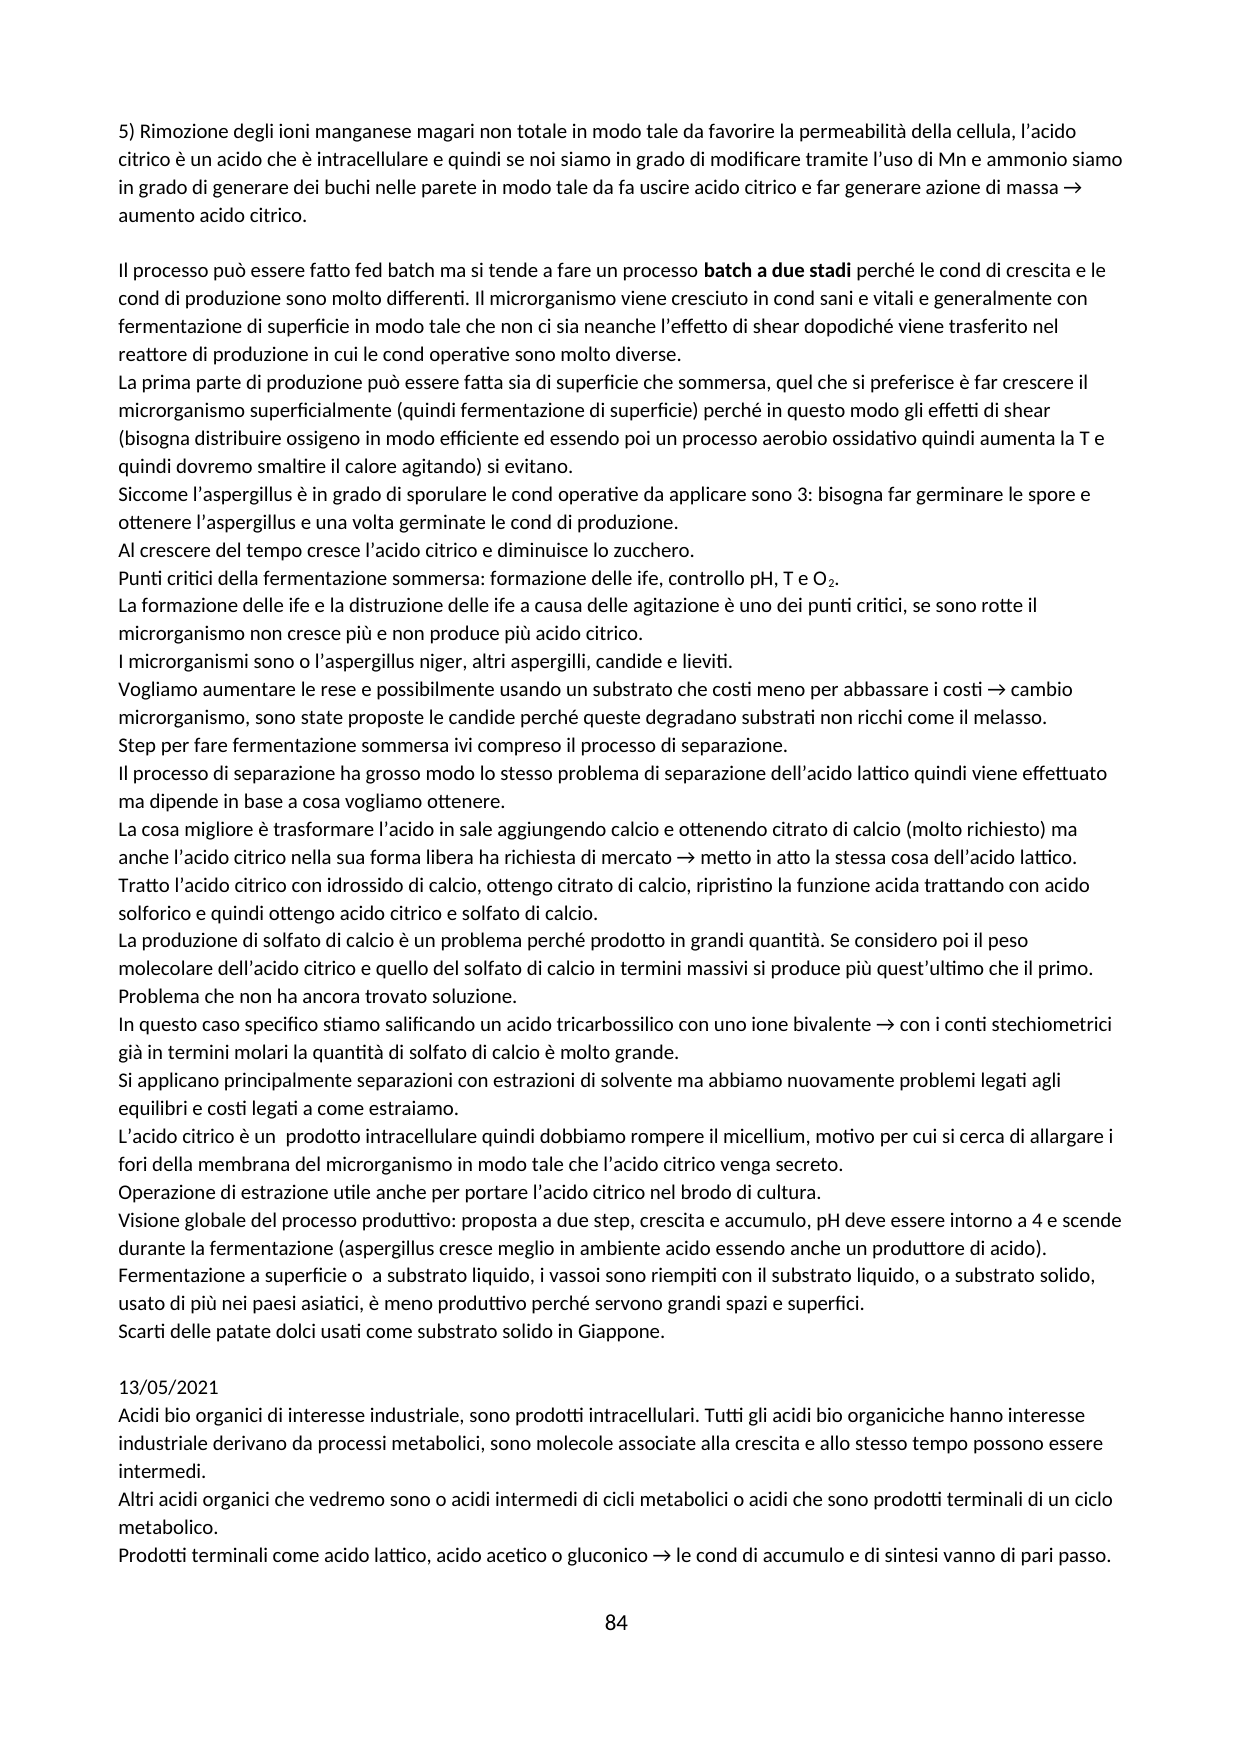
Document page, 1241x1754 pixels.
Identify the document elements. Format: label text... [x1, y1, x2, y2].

text La formazione delle ife e la distruzione delle ife a causa delle agitazione è uno dei punti critici, se sono rotte il microrganismo non cresce più e non produce più acido citrico. I microrganismi sono o l’aspergillus niger, altri aspergilli, candide e lieviti. [118, 593, 1124, 674]
text Operazione di estrazione utile anche per portare l’acido citrico nel brodo di cultura. [118, 1179, 1124, 1204]
text La produzione di solfato di calcio è un problema perché prodotto in grandi quantità. Se considero poi il peso molecolare dell’acido citrico e quello del solfato di calcio in termini massivi si produce più quest’ultimo che il primo. Problema che non ha ancora trovato soluzione. In questo caso specifico stiamo salificando un acido tricarbossilico con uno ione bivalente → con i conti stechiometrici già in termini molari la quantità di solfato di calcio è molto grande. [118, 928, 1124, 1065]
text Vogliamo aumentare le rese e possibilmente usando un substrato che costi meno per abbassare i costi → cambio microrganismo, sono state proposte le candide perché queste degradano substrati non ricchi come il melasso. Step per fare fermentazione sommersa ivi compreso il processo di separazione. [118, 676, 1124, 758]
text Acidi bio organici di interesse industriale, sono prodotti intracellulari. Tutti gli acidi bio organiciche hanno interesse industriale derivano da processi metabolici, sono molecole associate alla crescita e allo stesso tempo possono essere intermedi. Altri acidi organici che vedremo sono o acidi intermedi di cicli metabolici o acidi che sono prodotti terminali di un ciclo metabolico. Prodotti terminali come acido lattico, acido acetico o gluconico → le cond di accumulo e di sintesi vanno di pari passo. [118, 1402, 1124, 1567]
text Visione globale del processo produttivo: proposta a due step, crescita e accumulo, pH deve essere intorno a 4 e scende durante la fermentazione (aspergillus cresce meglio in ambiente acido essendo anche un produttore di acido). Fermentazione a superficie o a substrato liquido, i vassoi sono riempiti con il substrato liquido, o a substrato solido, usato di più nei paesi asiatici, è meno produttivo perché servono grandi spazi e superfici. Scarti delle patate dolci usati come substrato solido in Giappone. [118, 1207, 1124, 1344]
text Punti critici della fermentazione sommersa: formazione delle ife, controllo pH, T e O2. [118, 565, 1124, 590]
text Il processo può essere fatto fed batch ma si tende a fare un processo batch a due stadi perché le cond di crescita e le cond di produzione sono molto differenti. Il microrganismo viene cresciuto in cond sani e vitali e generalmente con fermentazione di superficie in modo tale che non ci sia neanche l’effetto di shear dopodiché viene trasferito nel reattore di produzione in cui le cond operative sono molto diverse. La prima parte di produzione può essere fatta sia di superficie che sommersa, quel che si preferisce è far crescere il microrganismo superficialmente (quindi fermentazione di superficie) perché in questo modo gli effetti di shear (bisogna distribuire ossigeno in modo efficiente ed essendo poi un processo aerobio ossidativo quindi aumenta la T e quindi dovremo smaltire il calore agitando) si evitano. Siccome l’aspergillus è in grado di sporulare le cond operative da applicare sono 3: bisogna far germinare le spore e ottenere l’aspergillus e una volta germinate le cond di produzione. Al crescere del tempo cresce l’acido citrico e diminuisce lo zucchero. [118, 258, 1124, 562]
text Si applicano principalmente separazioni con estrazioni di solvente ma abbiamo nuovamente problemi legati agli equilibri e costi legati a come estraiamo. L’acido citrico è un prodotto intracellulare quindi dobbiamo rompere il micellium, motivo per cui si cerca di allargare i fori della membrana del microrganismo in modo tale che l’acido citrico venga secreto. [118, 1067, 1124, 1176]
text 5) Rimozione degli ioni manganese magari non totale in modo tale da favorire la permeabilità della cellula, l’acido citrico è un acido che è intracellulare e quindi se noi siamo in grado di modificare tramite l’uso di Mn e ammonio siamo in grado di generare dei buchi nelle parete in modo tale da fa uscire acido citrico e far generare azione di massa → aumento acido citrico. [118, 118, 1124, 255]
text 13/05/2021 [118, 1346, 1124, 1400]
text Il processo di separazione ha grosso modo lo stesso problema di separazione dell’acido lattico quindi viene effettuato ma dipende in base a cosa vogliamo ottenere. La cosa migliore è trasformare l’acido in sale aggiungendo calcio e ottenendo citrato di calcio (molto richiesto) ma anche l’acido citrico nella sua forma libera ha richiesta di mercato → metto in atto la stessa cosa dell’acido lattico. Tratto l’acido citrico con idrossido di calcio, ottengo citrato di calcio, ripristino la funzione acida trattando con acido solforico e quindi ottengo acido citrico e solfato di calcio. [118, 760, 1124, 925]
